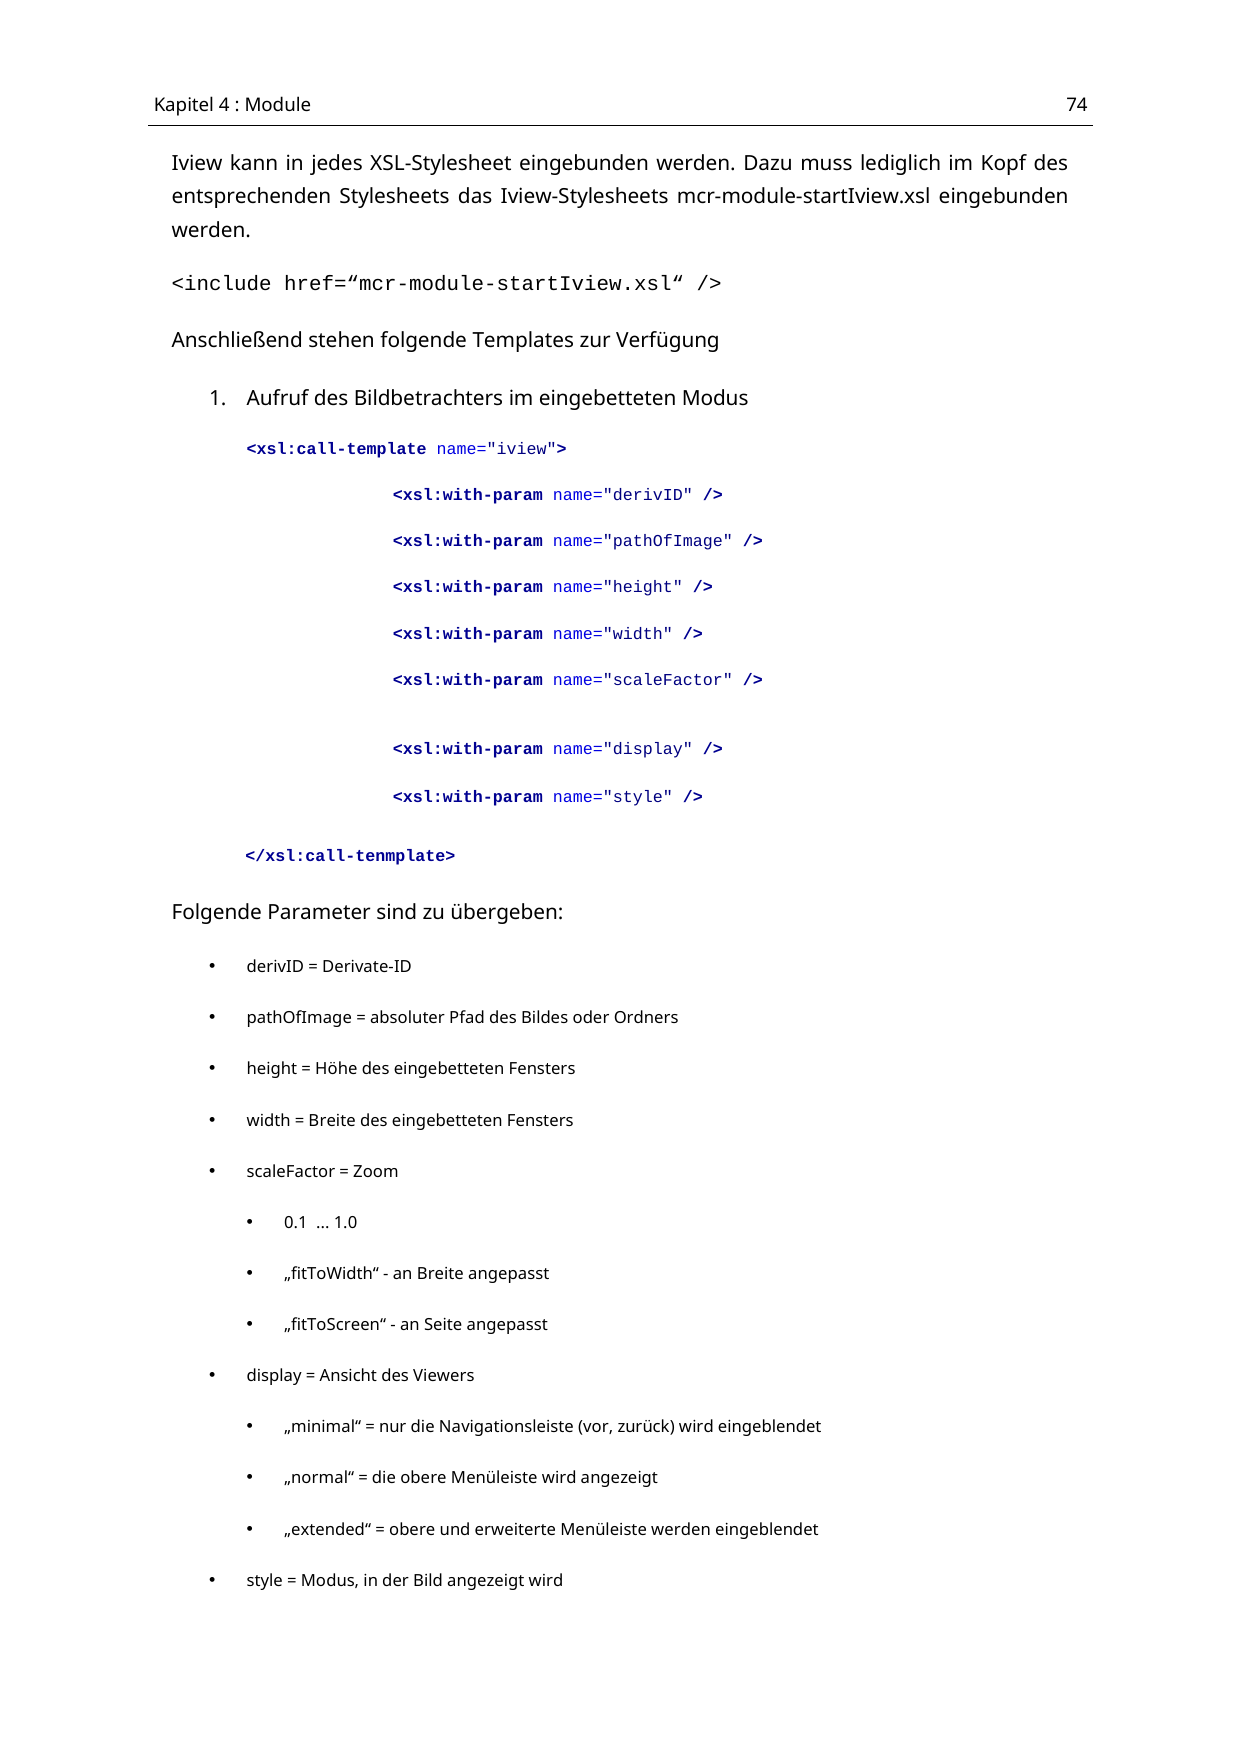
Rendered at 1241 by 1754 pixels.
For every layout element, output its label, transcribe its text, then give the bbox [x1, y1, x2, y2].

text <xsl:with-param name="width" /> [171, 625, 1069, 644]
list Aufruf des Bildbetrachters im eingebetteten Modus [209, 383, 1069, 411]
list scaleFactor = Zoom [209, 1159, 1069, 1182]
list <xsl:call-template name="iview"> [209, 440, 1069, 459]
list „minimal“ = nur die Navigationsleiste (vor, zurück) wird eingeblendet [246, 1415, 1069, 1438]
list height = Höhe des eingebetteten Fensters [209, 1057, 1069, 1080]
text <xsl:with-param name="scaleFactor" /> [171, 671, 1069, 713]
text Anschließend stehen folgende Templates zur Verfügung [171, 325, 1069, 354]
list „extended“ = obere und erweiterte Menüleiste werden eingeblendet [246, 1517, 1069, 1540]
list „normal“ = die obere Menüleiste wird angezeigt [246, 1466, 1069, 1489]
text <xsl:with-param name="display" /> [171, 740, 1069, 759]
text <xsl:with-param name="style" /> [171, 788, 1069, 807]
list „fitToWidth“ - an Breite angepasst [246, 1261, 1069, 1284]
text </xsl:call-tenmplate> [171, 837, 1069, 868]
text <include href=“mcr-module-startIview.xsl“ /> [171, 273, 1069, 296]
list display = Ansicht des Viewers [209, 1364, 1069, 1387]
text <xsl:with-param name="derivID" /> [171, 486, 1069, 505]
text Folgende Parameter sind zu übergeben: [171, 897, 1069, 925]
text Iview kann in jedes XSL-Stylesheet eingebunden werden. Dazu muss lediglich im Kopf des entsprechenden Stylesheets das Iview-Stylesheets mcr-module-startIview.xsl eingebunden werden. [171, 148, 1069, 243]
list derivID = Derivate-ID [209, 954, 1069, 977]
text <xsl:with-param name="pathOfImage" /> [171, 533, 1069, 552]
list pathOfImage = absoluter Pfad des Bildes oder Ordners [209, 1006, 1069, 1029]
list style = Modus, in der Bild angezeigt wird [209, 1568, 1069, 1591]
list „fitToScreen“ - an Seite angepasst [246, 1312, 1069, 1336]
list width = Breite des eingebetteten Fensters [209, 1108, 1069, 1131]
text <xsl:with-param name="height" /> [171, 579, 1069, 598]
list 0.1 ... 1.0 [246, 1210, 1069, 1233]
